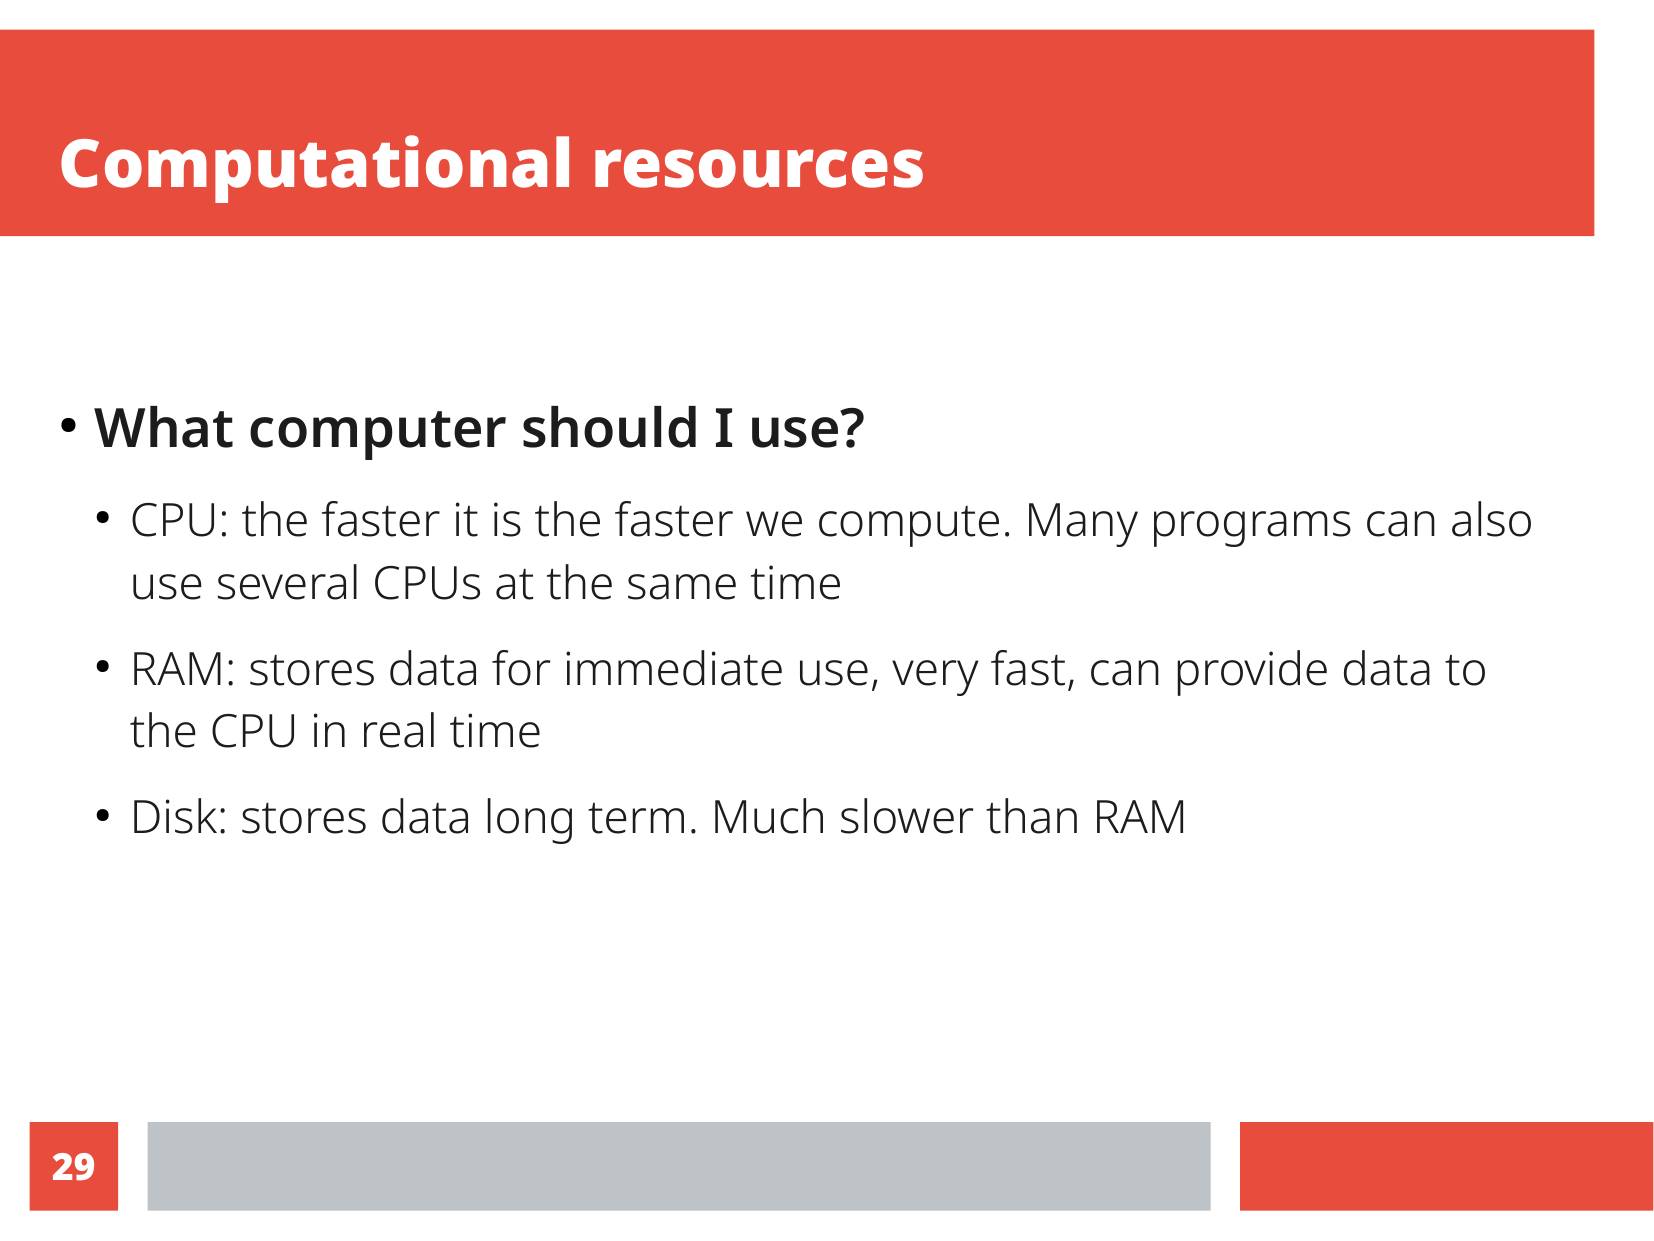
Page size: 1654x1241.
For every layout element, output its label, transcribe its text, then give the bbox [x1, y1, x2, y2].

list What computer should I use? CPU: the faster it is the faster we compute. Many programs can also use several CPUs at the same time RAM: stores data for immediate use, very fast, can provide data to the CPU in real time Disk: stores data long term. Much slower than RAM [59, 389, 1565, 915]
title Computational resources [59, 59, 1595, 207]
